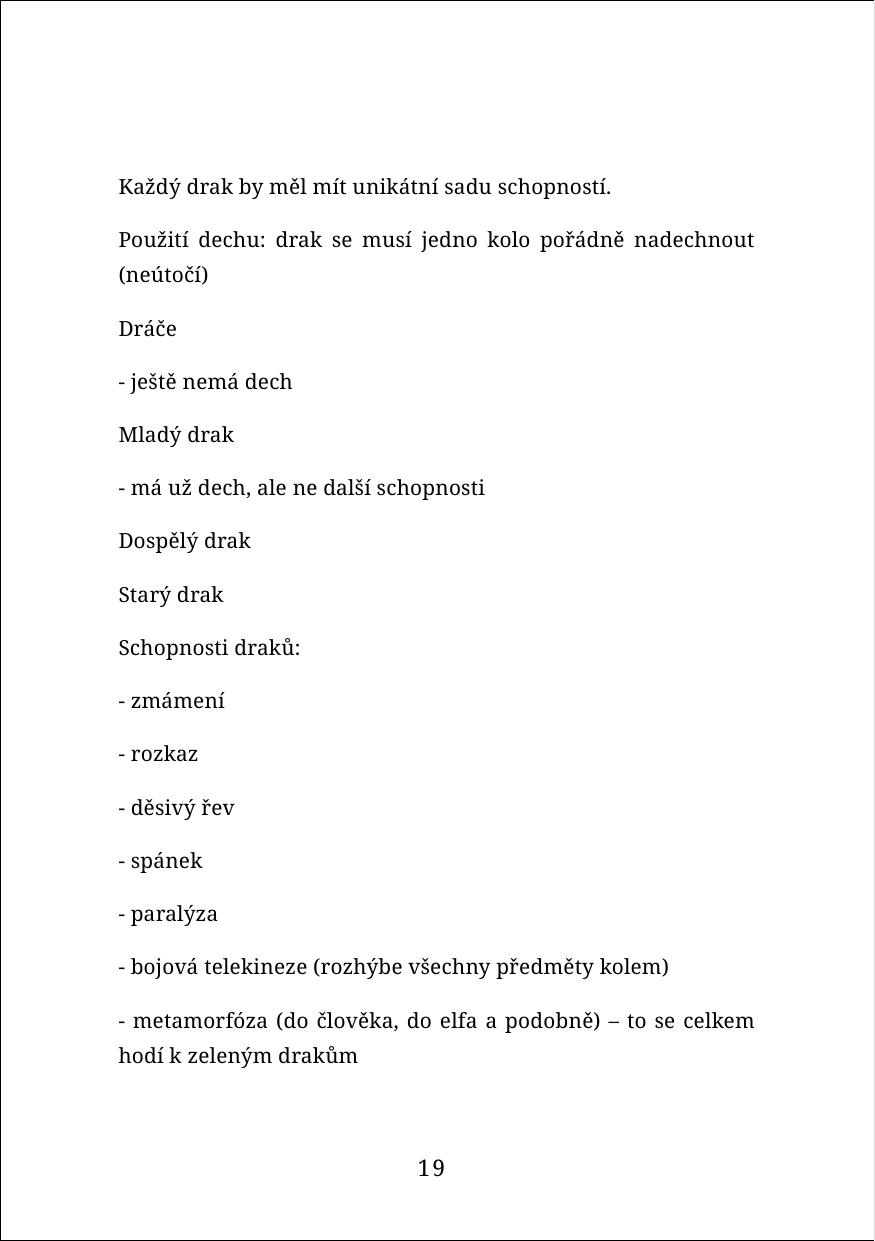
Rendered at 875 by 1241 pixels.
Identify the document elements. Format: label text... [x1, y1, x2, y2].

text - rozkaz [118, 739, 756, 768]
text Dospělý drak [118, 527, 756, 555]
text Mladý drak [118, 420, 756, 449]
text - bojová telekineze (rozhýbe všechny předměty kolem) [118, 952, 756, 981]
text Použití dechu: drak se musí jedno kolo pořádně nadechnout (neútočí) [118, 225, 756, 289]
text - děsivý řev [118, 793, 756, 821]
text - spánek [118, 846, 756, 874]
text - zmámení [118, 686, 756, 715]
text Schopnosti draků: [118, 633, 756, 662]
text - metamorfóza (do člověka, do elfa a podobně) – to se celkem hodí k zeleným drakům [118, 1006, 756, 1070]
text - ještě nemá dech [118, 367, 756, 395]
text Dráče [118, 314, 756, 342]
text Každý drak by měl mít unikátní sadu schopností. [118, 172, 756, 200]
text Starý drak [118, 580, 756, 608]
text - má už dech, ale ne další schopnosti [118, 473, 756, 502]
text - paralýza [118, 899, 756, 928]
